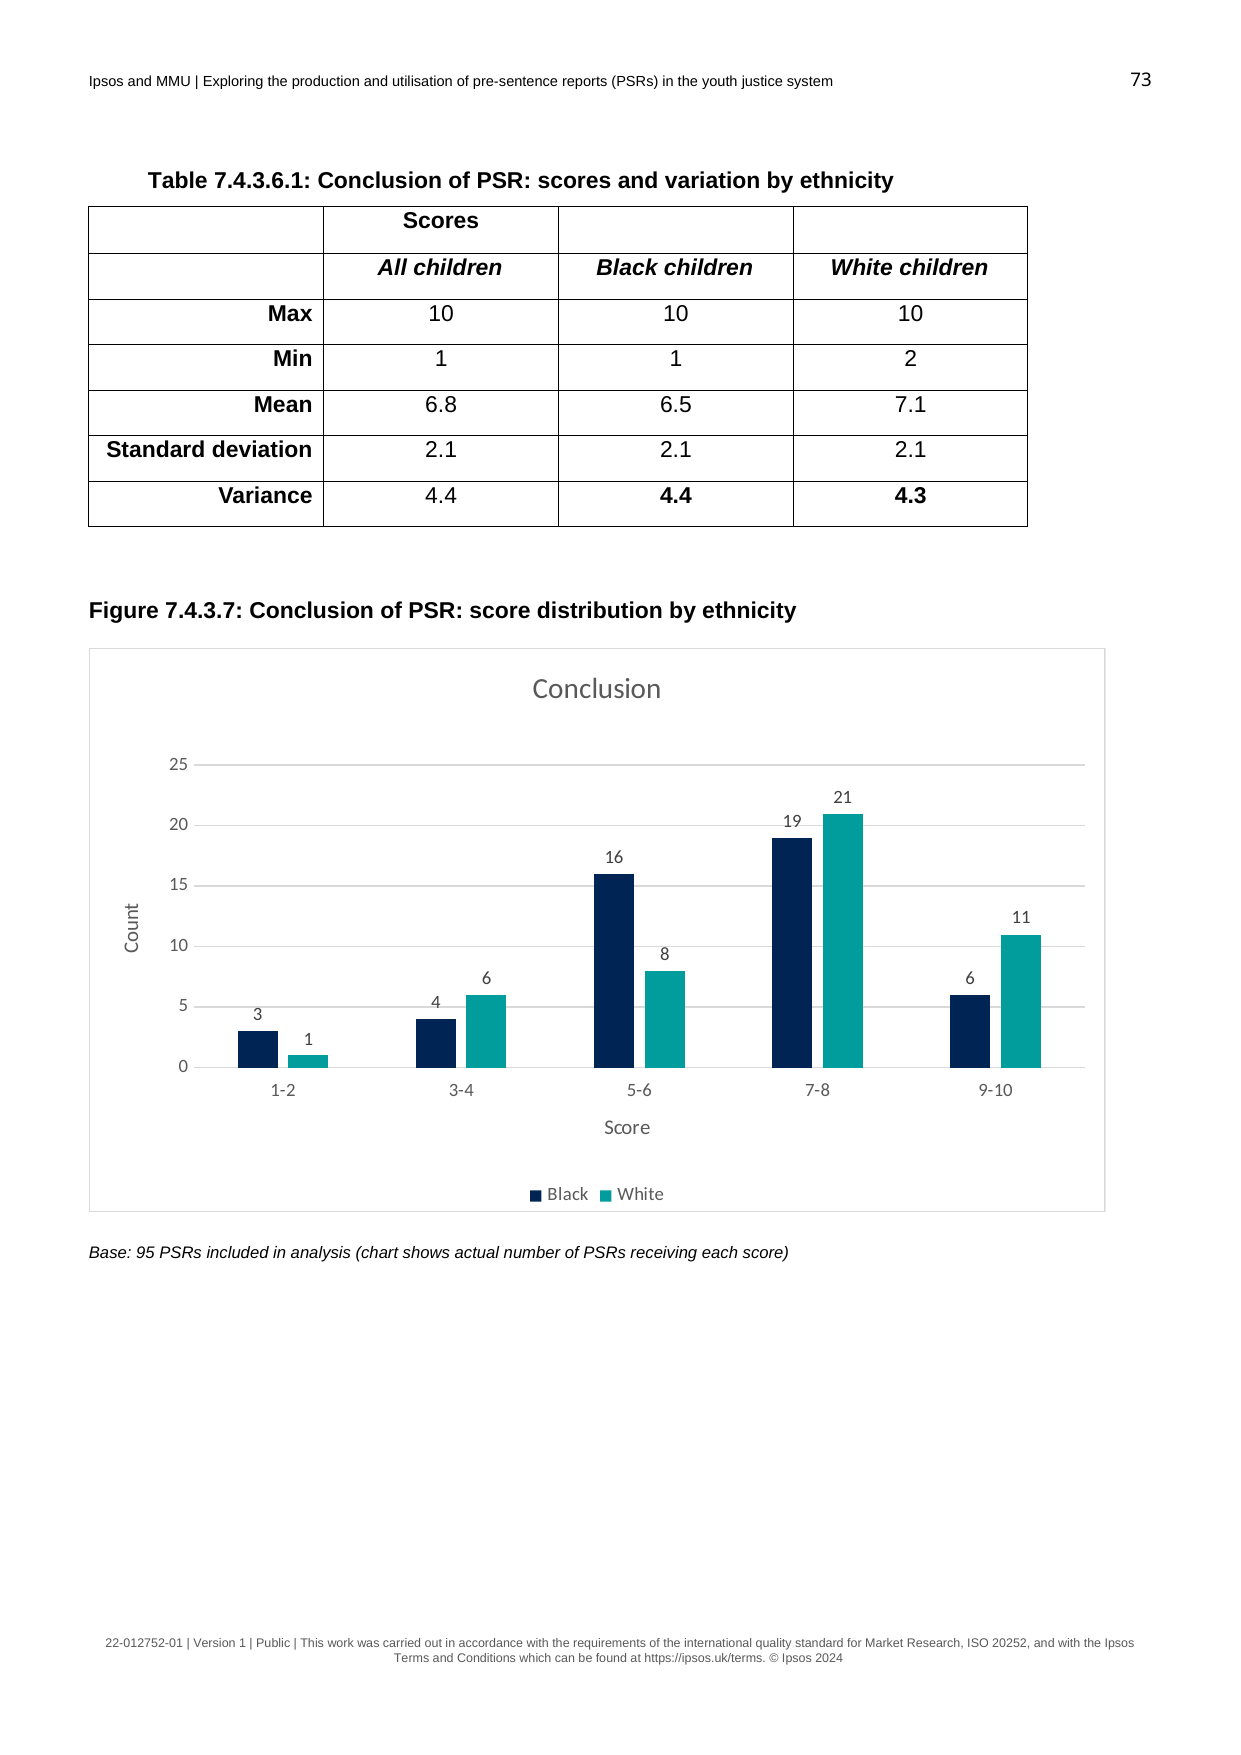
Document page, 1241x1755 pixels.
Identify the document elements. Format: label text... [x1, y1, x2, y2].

text Base: 95 PSRs included in analysis (chart shows actual number of PSRs receiving each score) [89, 1242, 1152, 1262]
list Conclusion of PSR: scores and variation by ethnicity [148, 167, 1152, 193]
table_cell 6.5 [559, 391, 793, 435]
table_cell 4.4 [324, 482, 558, 526]
table_cell Black children [559, 254, 793, 299]
table_cell 2.1 [794, 436, 1027, 481]
table_cell Standard deviation [89, 436, 323, 481]
table_cell Mean [89, 391, 323, 435]
table_cell 10 [559, 300, 793, 344]
table_cell 7.1 [794, 391, 1027, 435]
table_header [89, 207, 323, 253]
table_cell 1 [559, 345, 793, 390]
table_cell 4.4 [559, 482, 793, 526]
table_header Scores [324, 207, 558, 253]
table_cell 10 [794, 300, 1027, 344]
table_cell White children [794, 254, 1027, 299]
table_cell Max [89, 300, 323, 344]
table_cell 1 [324, 345, 558, 390]
table_cell 2.1 [559, 436, 793, 481]
table_cell Min [89, 345, 323, 390]
table_cell Variance [89, 482, 323, 526]
table_cell 4.3 [794, 482, 1027, 526]
table_cell 10 [324, 300, 558, 344]
table_cell 2 [794, 345, 1027, 390]
table_cell 6.8 [324, 391, 558, 435]
table_cell 2.1 [324, 436, 558, 481]
table_header [559, 207, 793, 253]
table_cell All children [324, 254, 558, 299]
list Conclusion of PSR: score distribution by ethnicity [89, 597, 1152, 623]
table_cell [89, 254, 323, 299]
table_header [794, 207, 1027, 253]
